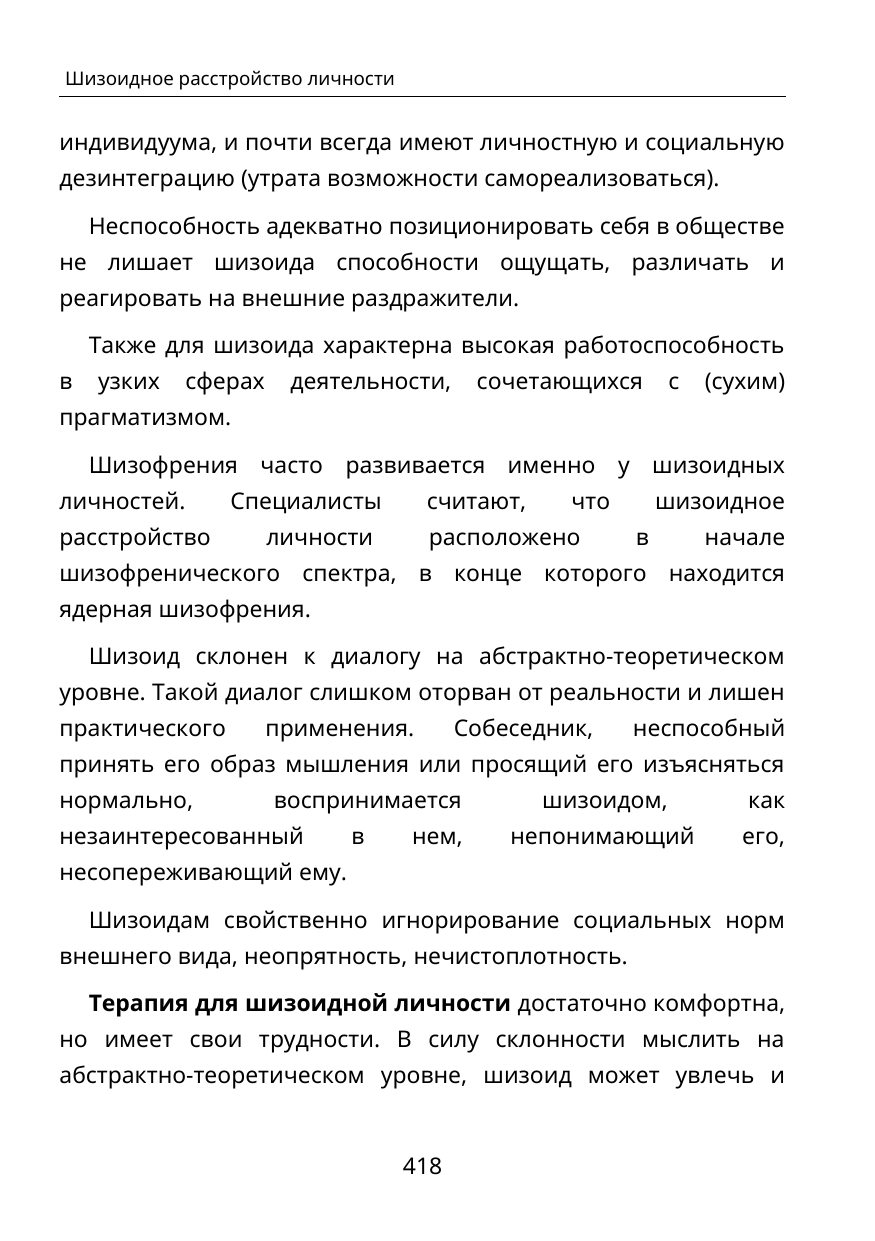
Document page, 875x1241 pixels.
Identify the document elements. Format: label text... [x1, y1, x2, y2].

text Шизоид склонен к диалогу на абстрактно-теоретическом уровне. Такой диалог слишком оторван от реальности и лишен практического применения. Собеседник, неспособный принять его образ мышления или просящий его изъясняться нормально, воспринимается шизоидом, как незаинтересованный в нем, непонимающий его, несопереживающий ему. [59, 640, 786, 887]
text Шизоидам свойственно игнорирование социальных норм внешнего вида, неопрятность, нечистоплотность. [59, 904, 786, 971]
text Терапия для шизоидной личности достаточно комфортна, но имеет свои трудности. В силу склонности мыслить на абстрактно-теоретическом уровне, шизоид может увлечь и [59, 987, 786, 1090]
text Также для шизоида характерна высокая работоспособность в узких сферах деятельности, сочетающихся с (сухим) прагматизмом. [59, 329, 786, 432]
text Неспособность адекватно позиционировать себя в обществе не лишает шизоида способности ощущать, различать и реагировать на внешние раздражители. [59, 210, 786, 313]
text Шизофрения часто развивается именно у шизоидных личностей. Специалисты считают, что шизоидное расстройство личности расположено в начале шизофренического спектра, в конце которого находится ядерная шизофрения. [59, 449, 786, 624]
text индивидуума, и почти всегда имеют личностную и социальную дезинтеграцию (утрата возможности самореализоваться). [59, 126, 786, 193]
